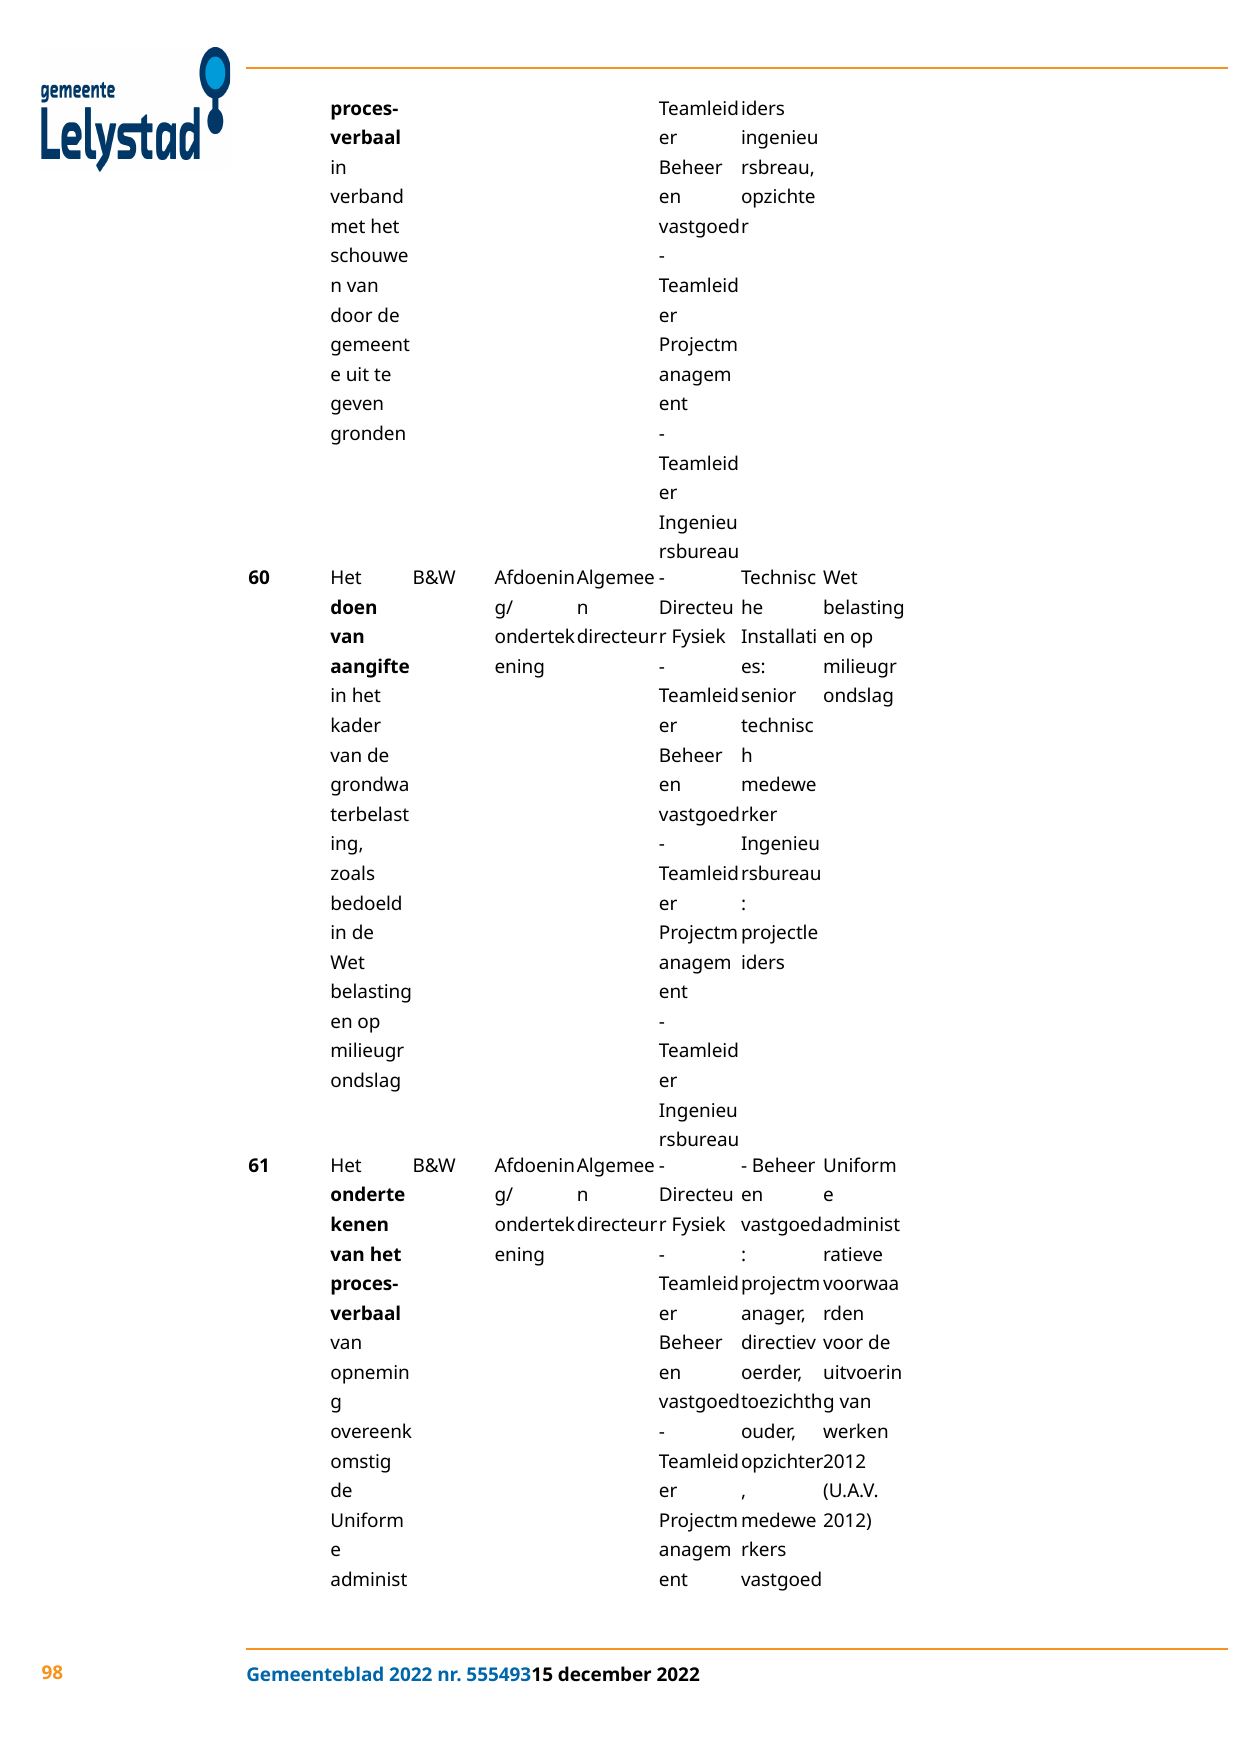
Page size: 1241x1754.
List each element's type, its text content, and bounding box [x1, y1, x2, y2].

table_cell B&W [412, 564, 494, 1152]
table_cell Technische Installaties: senior technisch medewerker Ingenieursbureau: projectleiders [741, 564, 823, 1152]
table_cell - Teamleider Beheer en vastgoed - Teamleider Projectmanagement - Teamleider Ingenieursbureau [659, 95, 741, 564]
table_cell Algemeen directeur [577, 1152, 659, 1592]
table_cell [905, 95, 987, 564]
table_cell Algemeen directeur [577, 564, 659, 1152]
table_cell [823, 95, 905, 564]
table_cell - Beheer en vastgoed: projectmanager, directievoerder, toezichthouder, opzichter, medewerkers vastgoed [741, 1152, 823, 1592]
table_cell [905, 564, 987, 1152]
table_cell Afdoening/ondertekening [494, 1152, 577, 1592]
table_cell 61 [248, 1152, 330, 1592]
table_cell [905, 1152, 987, 1592]
table_cell 60 [248, 564, 330, 1152]
table_cell - Directeur Fysiek - Teamleider Beheer en vastgoed - Teamleider Projectmanagement [659, 1152, 741, 1592]
table_cell [248, 95, 330, 564]
table_cell [412, 95, 494, 564]
table_cell Afdoening/ondertekening [494, 564, 577, 1152]
table_cell [577, 95, 659, 564]
table_cell Wet belastingen op milieugrondslag [823, 564, 905, 1152]
table_cell B&W [412, 1152, 494, 1592]
table_cell - Directeur Fysiek - Teamleider Beheer en vastgoed - Teamleider Projectmanagement - Teamleider Ingenieursbureau [659, 564, 741, 1152]
table_cell proces-verbaal in verband met het schouwen van door de gemeente uit te geven gronden [330, 95, 412, 564]
table_cell [1069, 564, 1152, 1152]
table_cell Het doen van aangifte in het kader van de grondwaterbelasting, zoals bedoeld in de Wet belastingen op milieugrondslag [330, 564, 412, 1152]
table_cell [987, 564, 1069, 1152]
table_cell Uniforme administratieve voorwaarden voor de uitvoering van werken 2012 (U.A.V. 2012) [823, 1152, 905, 1592]
table_cell [987, 1152, 1069, 1592]
table_cell [494, 95, 577, 564]
table_cell iders ingenieursbreau, opzichter [741, 95, 823, 564]
table_cell [1069, 95, 1152, 564]
table_cell Het ondertekenen van het proces-verbaal van opneming overeenkomstig de Uniforme administ [330, 1152, 412, 1592]
table_cell [987, 95, 1069, 564]
table_cell [1069, 1152, 1152, 1592]
picture [41, 47, 231, 172]
